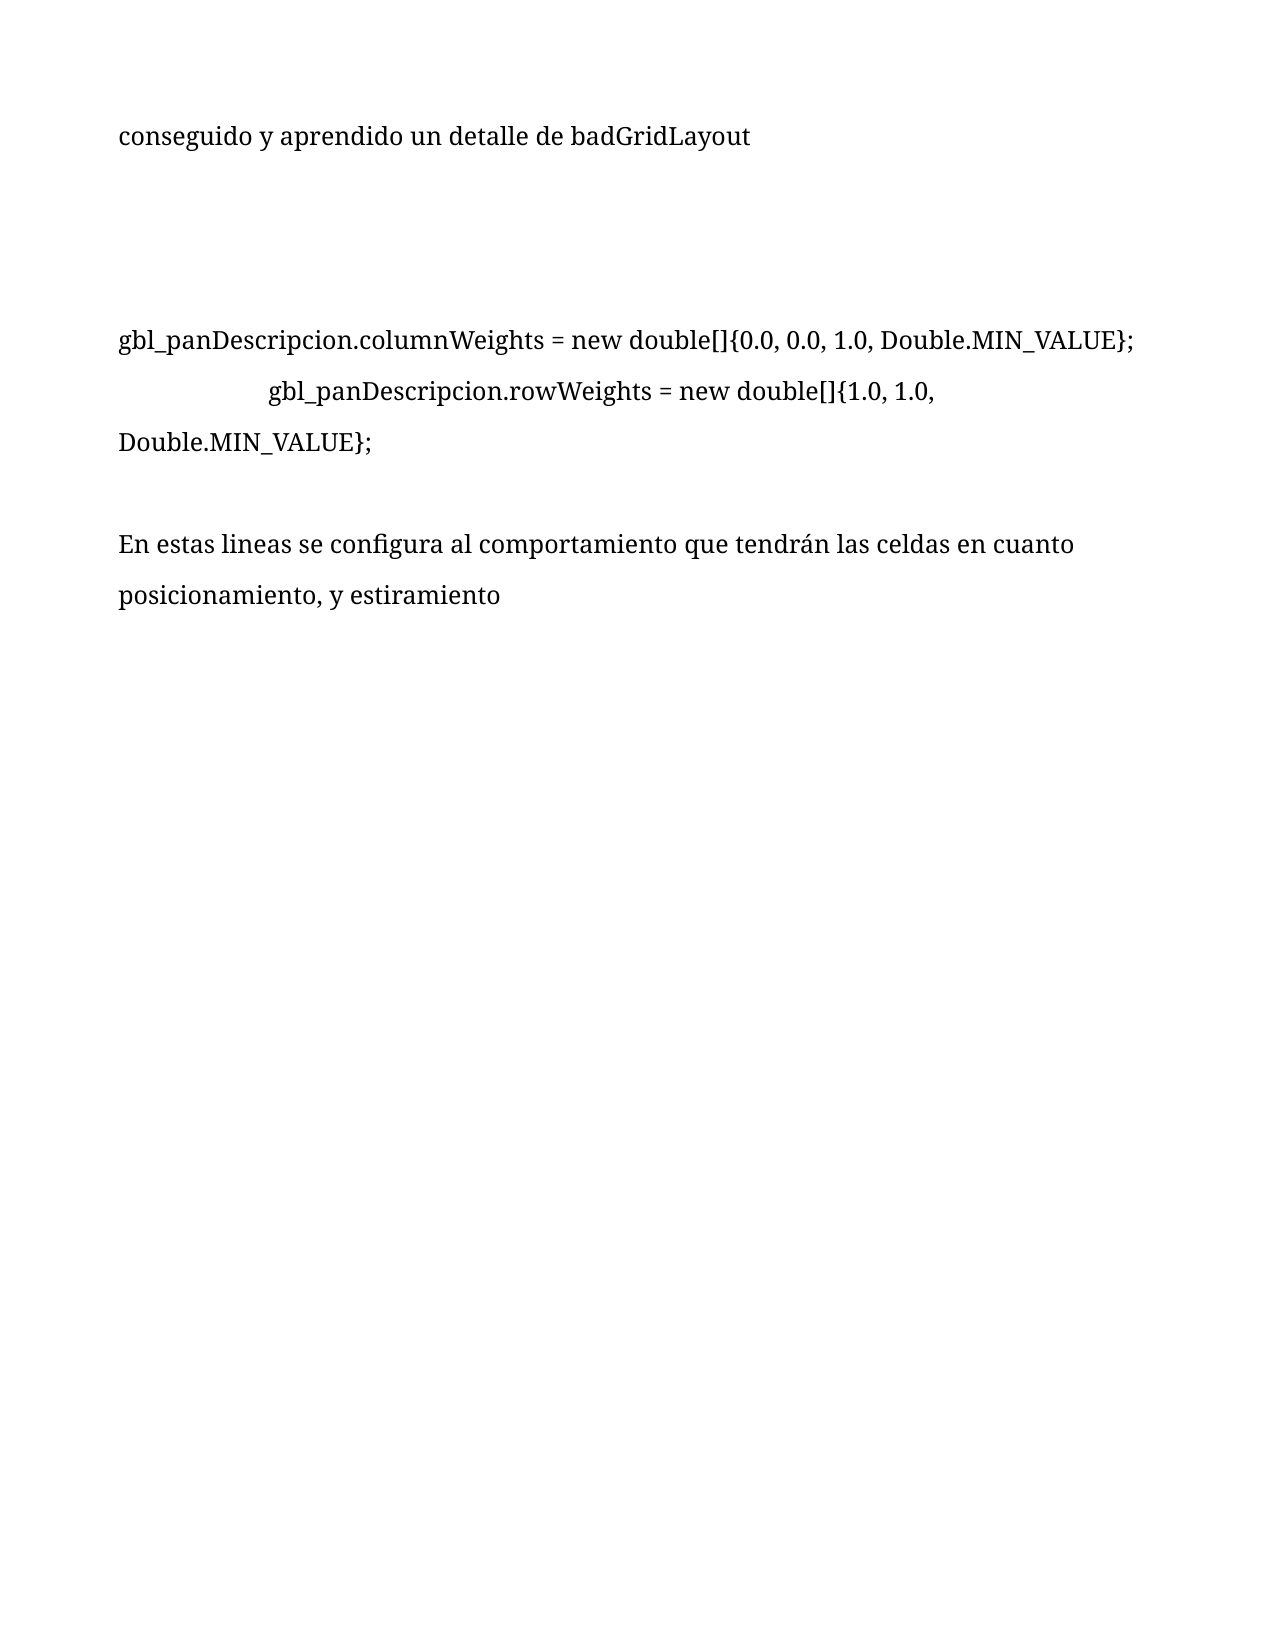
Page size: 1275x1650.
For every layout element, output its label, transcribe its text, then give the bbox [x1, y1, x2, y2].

text En estas lineas se configura al comportamiento que tendrán las celdas en cuanto posicionamiento, y estiramiento [118, 526, 1157, 612]
text gbl_panDescripcion.rowWeights = new double[]{1.0, 1.0, Double.MIN_VALUE}; [118, 373, 1157, 458]
text gbl_panDescripcion.columnWeights = new double[]{0.0, 0.0, 1.0, Double.MIN_VALUE}; [118, 322, 1157, 356]
text conseguido y aprendido un detalle de badGridLayout [118, 118, 1157, 152]
